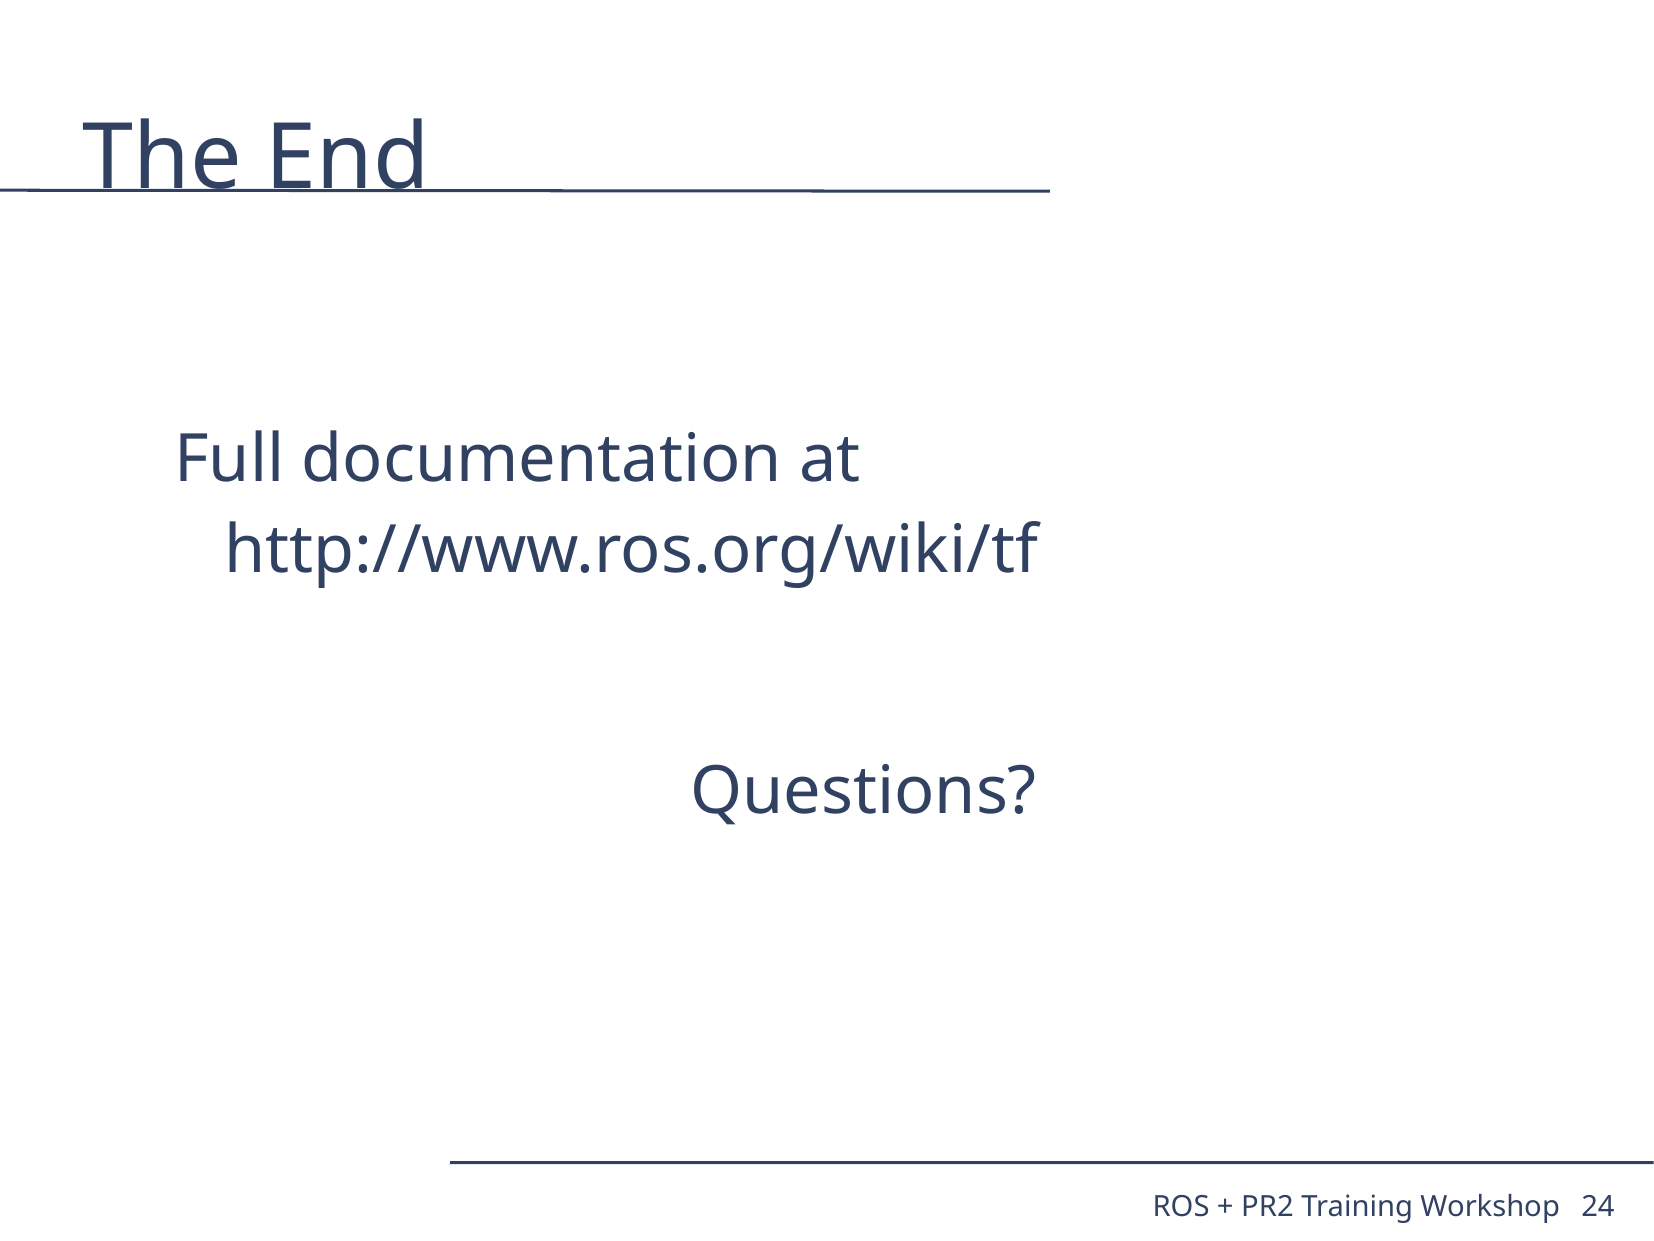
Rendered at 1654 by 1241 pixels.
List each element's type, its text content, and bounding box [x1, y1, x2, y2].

list Full documentation at http://www.ros.org/wiki/tf Questions? [82, 290, 1571, 1109]
title The End [82, 49, 1571, 257]
